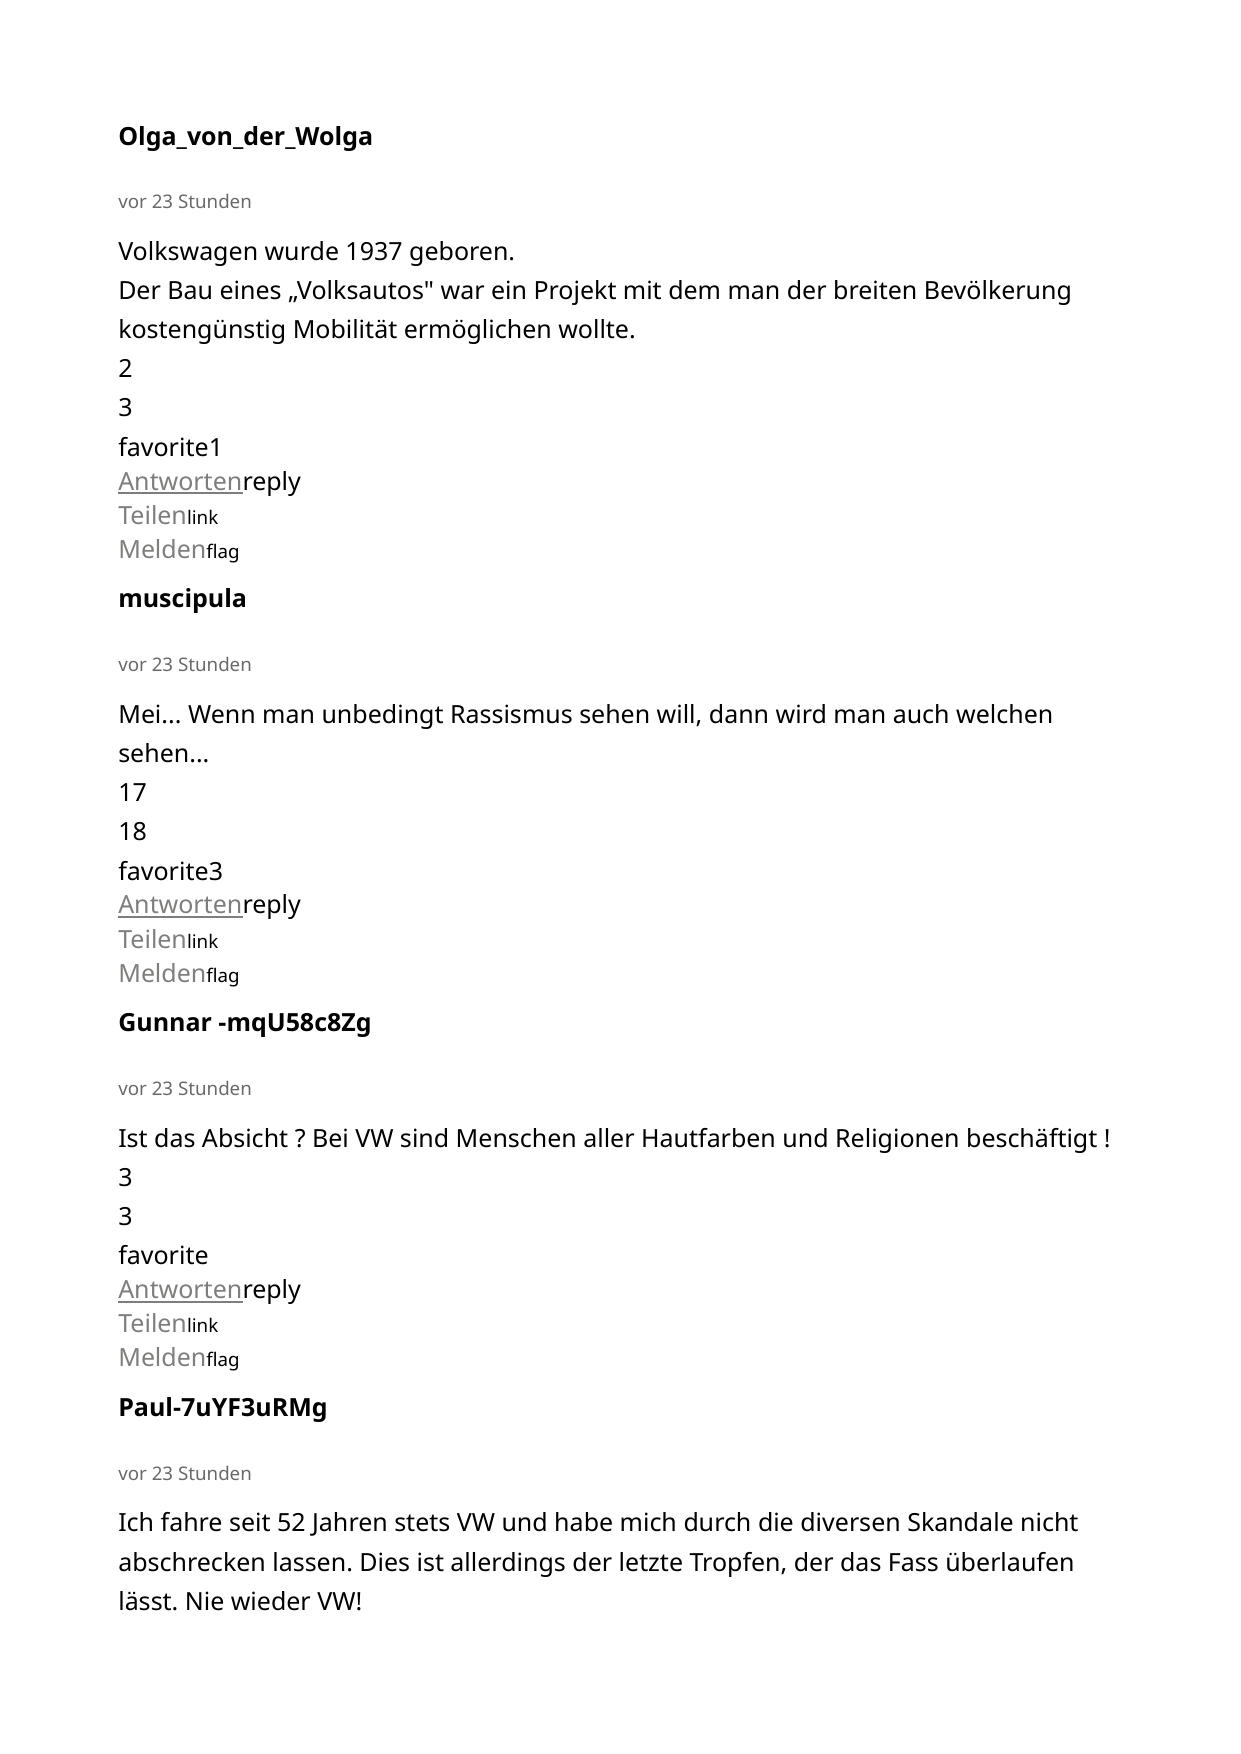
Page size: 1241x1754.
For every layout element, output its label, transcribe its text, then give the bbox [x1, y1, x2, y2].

text Teilenlink [118, 1306, 1122, 1340]
text Gunnar -mqU58c8Zg [118, 1005, 1114, 1039]
text favorite [118, 1238, 1122, 1272]
text muscipula [118, 581, 1114, 615]
text Antwortenreply [118, 887, 1122, 921]
text 17 [118, 775, 1122, 809]
text favorite3 [118, 853, 1122, 887]
text Meldenflag [118, 531, 1122, 566]
text Ist das Absicht ? Bei VW sind Menschen aller Hautfarben und Religionen beschäftigt ! [118, 1120, 1122, 1154]
text favorite1 [118, 429, 1122, 463]
text Olga_von_der_Wolga [118, 118, 1114, 152]
text Mei... Wenn man unbedingt Rassismus sehen will, dann wird man auch welchen sehen... [118, 696, 1122, 770]
text Meldenflag [118, 955, 1122, 989]
text Meldenflag [118, 1340, 1122, 1374]
text vor 23 Stunden [118, 1075, 1117, 1101]
text Teilenlink [118, 497, 1122, 531]
text Teilenlink [118, 921, 1122, 955]
text Antwortenreply [118, 1272, 1122, 1306]
text 18 [118, 814, 1122, 848]
text vor 23 Stunden [118, 652, 1117, 677]
text Paul-7uYF3uRMg [118, 1390, 1114, 1424]
text 2 [118, 351, 1122, 385]
text Volkswagen wurde 1937 geboren. Der Bau eines „Volksautos" war ein Projekt mit dem man der breiten Bevölkerung kostengünstig Mobilität ermöglichen wollte. [118, 233, 1122, 346]
text vor 23 Stunden [118, 188, 1117, 214]
text Antwortenreply [118, 463, 1122, 497]
text 3 [118, 390, 1122, 424]
text vor 23 Stunden [118, 1460, 1117, 1486]
text Ich fahre seit 52 Jahren stets VW und habe mich durch die diversen Skandale nicht abschrecken lassen. Dies ist allerdings der letzte Tropfen, der das Fass überlaufen lässt. Nie wieder VW! [118, 1505, 1122, 1617]
text 3 [118, 1159, 1122, 1193]
text 3 [118, 1199, 1122, 1233]
